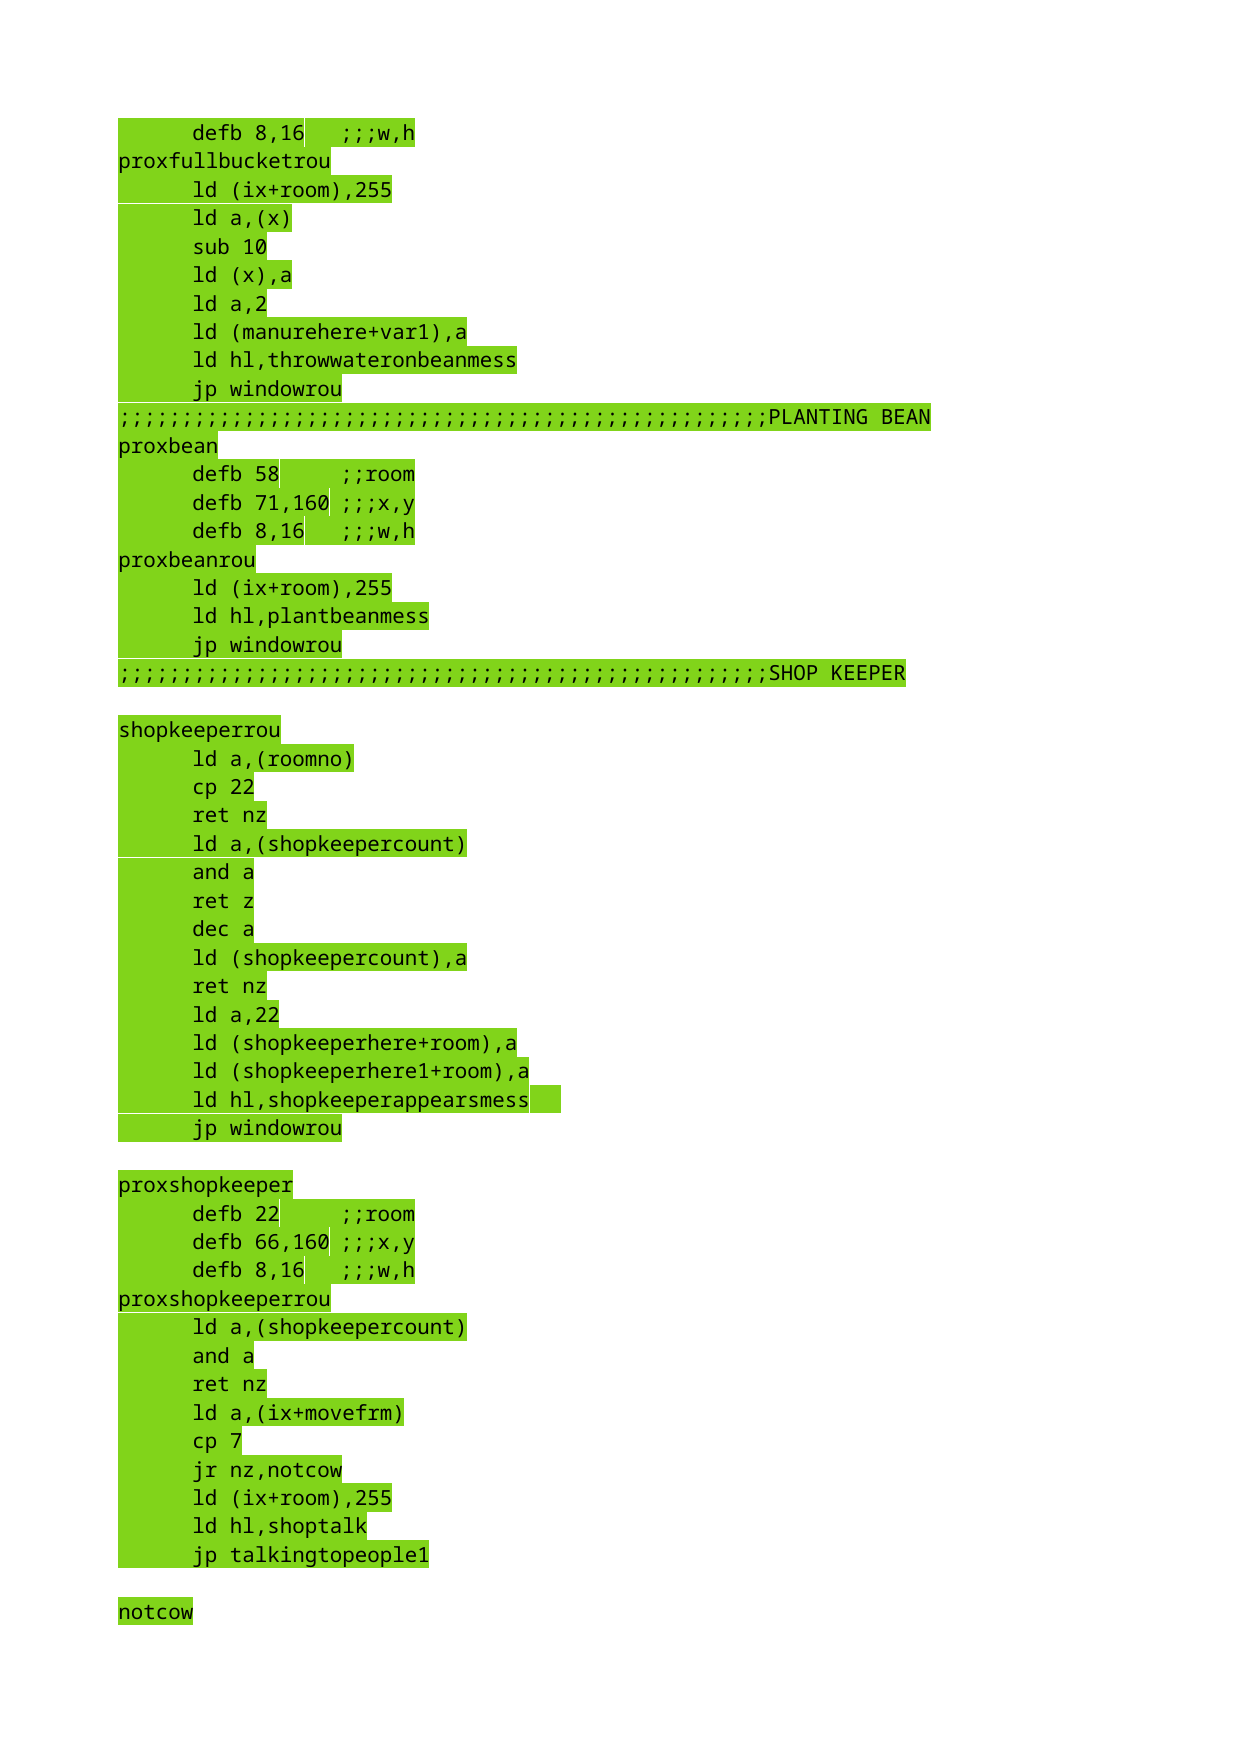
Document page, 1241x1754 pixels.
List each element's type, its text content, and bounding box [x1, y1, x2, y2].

text dec a [118, 914, 1122, 943]
text ld a,(ix+movefrm) [118, 1398, 1122, 1426]
text ld hl,shopkeeperappearsmess [118, 1085, 1122, 1113]
text notcow [118, 1597, 1122, 1625]
text proxshopkeeperrou [118, 1284, 1122, 1312]
text ld (ix+room),255 [118, 573, 1122, 602]
text ;;;;;;;;;;;;;;;;;;;;;;;;;;;;;;;;;;;;;;;;;;;;;;;;;;;;SHOP KEEPER [118, 658, 1122, 687]
text defb 8,16 ;;;w,h [118, 1256, 1122, 1284]
text ld hl,plantbeanmess [118, 602, 1122, 630]
text ;;;;;;;;;;;;;;;;;;;;;;;;;;;;;;;;;;;;;;;;;;;;;;;;;;;;PLANTING BEAN [118, 402, 1122, 431]
text defb 58 ;;room [118, 459, 1122, 488]
text ld (shopkeepercount),a [118, 943, 1122, 971]
text ld a,(x) [118, 203, 1122, 232]
text shopkeeperrou [118, 715, 1122, 744]
text ld (ix+room),255 [118, 175, 1122, 203]
text jp windowrou [118, 374, 1122, 402]
text ld a,2 [118, 289, 1122, 317]
text ld a,(shopkeepercount) [118, 829, 1122, 857]
text and a [118, 1341, 1122, 1369]
text proxshopkeeper [118, 1170, 1122, 1199]
text jr nz,notcow [118, 1455, 1122, 1483]
text jp talkingtopeople1 [118, 1540, 1122, 1568]
text ld (x),a [118, 260, 1122, 289]
text jp windowrou [118, 1113, 1122, 1142]
text ld hl,throwwateronbeanmess [118, 346, 1122, 374]
text cp 7 [118, 1426, 1122, 1455]
text ld (shopkeeperhere+room),a [118, 1028, 1122, 1057]
text ld hl,shoptalk [118, 1512, 1122, 1540]
text sub 10 [118, 232, 1122, 260]
text ld (shopkeeperhere1+room),a [118, 1057, 1122, 1085]
text defb 66,160 ;;;x,y [118, 1227, 1122, 1256]
text ret nz [118, 971, 1122, 1000]
text ld (ix+room),255 [118, 1483, 1122, 1512]
text jp windowrou [118, 630, 1122, 658]
text ld a,(shopkeepercount) [118, 1312, 1122, 1341]
text proxbean [118, 431, 1122, 459]
text defb 22 ;;room [118, 1199, 1122, 1227]
text ld (manurehere+var1),a [118, 317, 1122, 346]
text defb 8,16 ;;;w,h [118, 516, 1122, 545]
text defb 8,16 ;;;w,h [118, 118, 1122, 147]
text ret nz [118, 801, 1122, 829]
text proxfullbucketrou [118, 147, 1122, 175]
text defb 71,160 ;;;x,y [118, 488, 1122, 516]
text ld a,22 [118, 1000, 1122, 1028]
text and a [118, 857, 1122, 886]
text cp 22 [118, 772, 1122, 801]
text ret nz [118, 1369, 1122, 1398]
text proxbeanrou [118, 545, 1122, 573]
text ld a,(roomno) [118, 744, 1122, 772]
text ret z [118, 886, 1122, 914]
